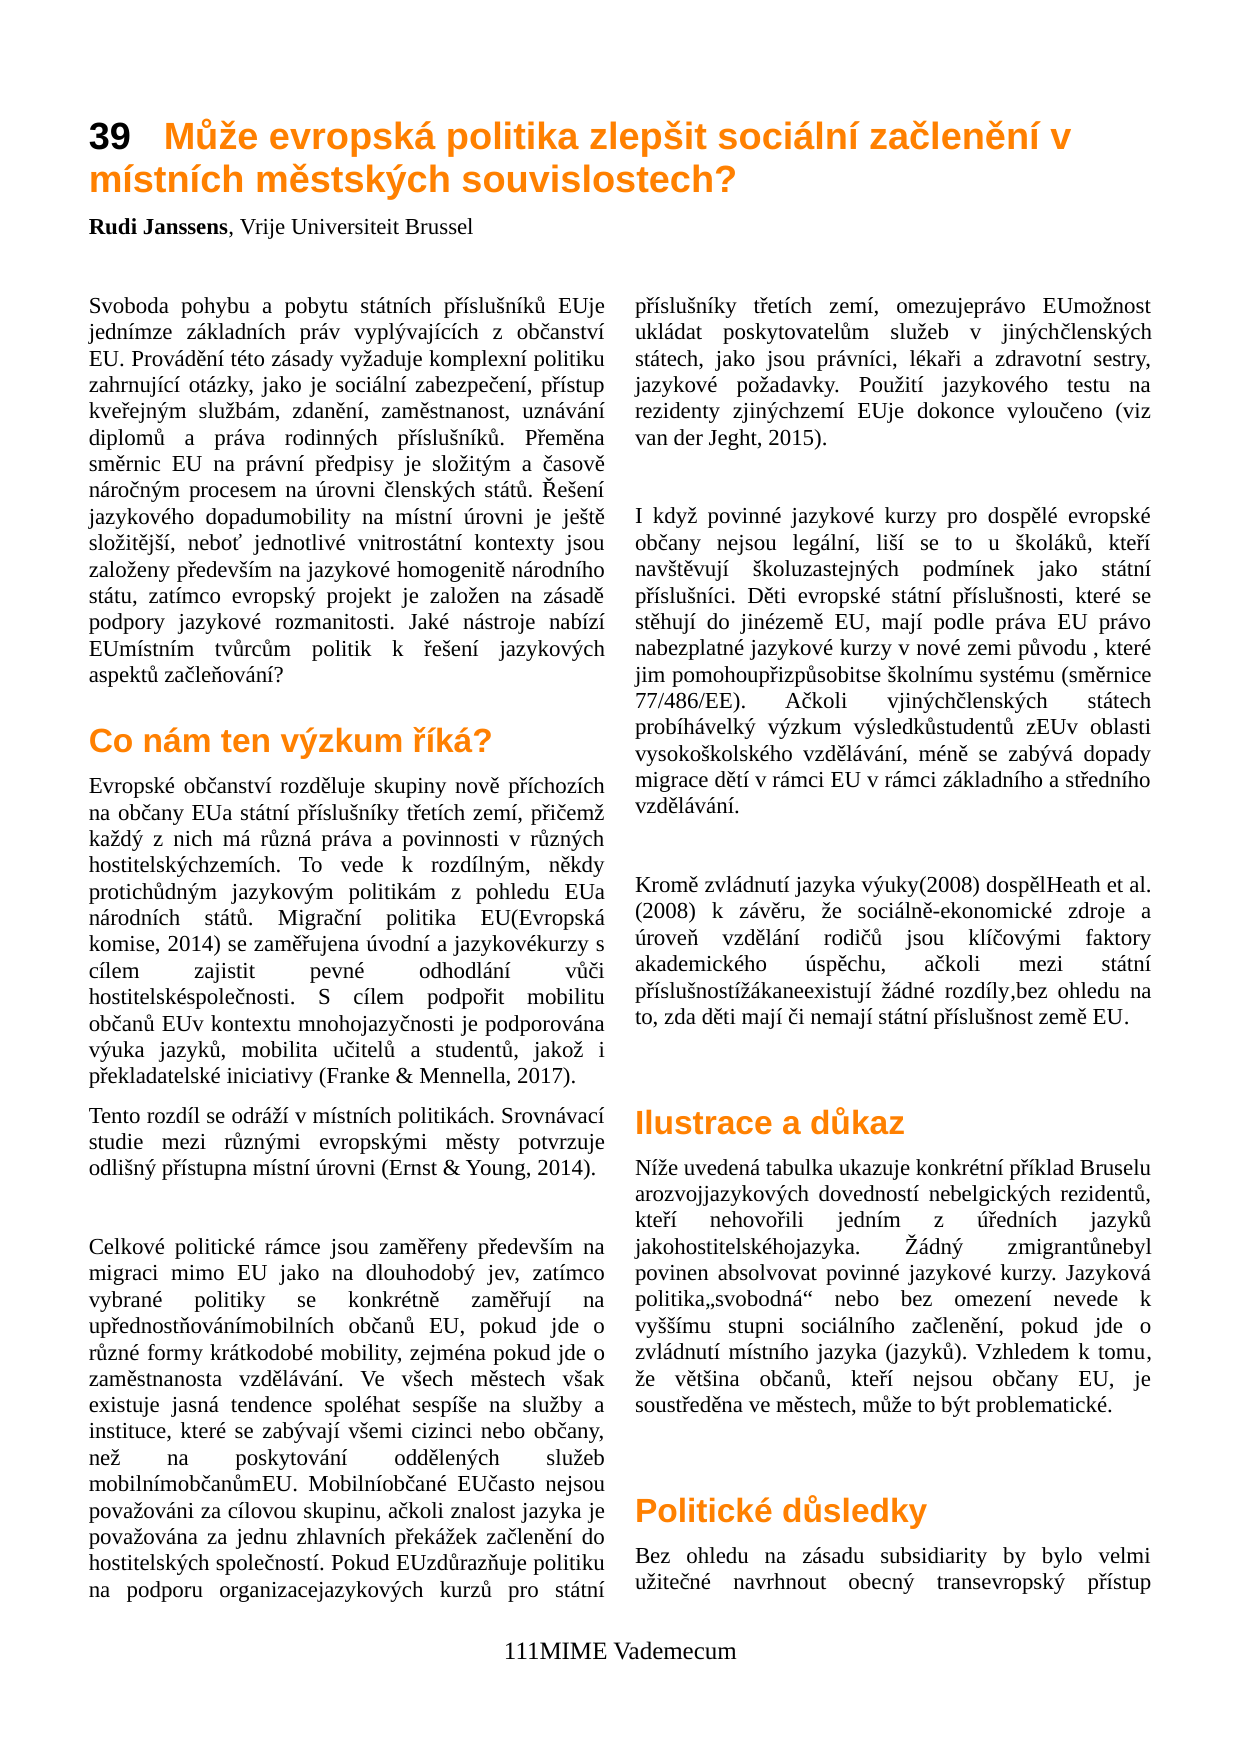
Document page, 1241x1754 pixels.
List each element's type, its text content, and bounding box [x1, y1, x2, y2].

text Evropské občanství rozděluje skupiny nově příchozích na občany EUa státní příslušníky třetích zemí, přičemž každý z nich má různá práva a povinnosti v různých hostitelskýchzemích. To vede k rozdílným, někdy protichůdným jazykovým politikám z pohledu EUa národních států. Migrační politika EU(Evropská komise, 2014) se zaměřujena úvodní a jazykovékurzy s cílem zajistit pevné odhodlání vůči hostitelskéspolečnosti. S cílem podpořit mobilitu občanů EUv kontextu mnohojazyčnosti je podporována výuka jazyků, mobilita učitelů a studentů, jakož i překladatelské iniciativy (Franke & Mennella, 2017). [88, 772, 605, 1089]
text Svoboda pohybu a pobytu státních příslušníků EUje jednímze základních práv vyplývajících z občanství EU. Provádění této zásady vyžaduje komplexní politiku zahrnující otázky, jako je sociální zabezpečení, přístup kveřejným službám, zdanění, zaměstnanost, uznávání diplomů a práva rodinných příslušníků. Přeměna směrnic EU na právní předpisy je složitým a časově náročným procesem na úrovni členských států. Řešení jazykového dopadumobility na místní úrovni je ještě složitější, neboť jednotlivé vnitrostátní kontexty jsou založeny především na jazykové homogenitě národního státu, zatímco evropský projekt je založen na zásadě podpory jazykové rozmanitosti. Jaké nástroje nabízí EUmístním tvůrcům politik k řešení jazykových aspektů začleňování? [88, 292, 605, 687]
text Celkové politické rámce jsou zaměřeny především na migraci mimo EU jako na dlouhodobý jev, zatímco vybrané politiky se konkrétně zaměřují na upřednostňovánímobilních občanů EU, pokud jde o různé formy krátkodobé mobility, zejména pokud jde o zaměstnanosta vzdělávání. Ve všech městech však existuje jasná tendence spoléhat sespíše na služby a instituce, které se zabývají všemi cizinci nebo občany, než na poskytování oddělených služeb mobilnímobčanůmEU. Mobilníobčané EUčasto nejsou považováni za cílovou skupinu, ačkoli znalost jazyka je považována za jednu zhlavních překážek začlenění do hostitelských společností. Pokud EUzdůrazňuje politiku na podporu organizacejazykových kurzů pro státní [88, 1233, 605, 1602]
text příslušníky třetích zemí, omezujeprávo EUmožnost ukládat poskytovatelům služeb v jinýchčlenských státech, jako jsou právníci, lékaři a zdravotní sestry, jazykové požadavky. Použití jazykového testu na rezidenty zjinýchzemí EUje dokonce vyloučeno (viz van der Jeght, 2015). [635, 292, 1152, 450]
subtitle Může evropská politika zlepšit sociální začlenění v místních městských souvislostech? [88, 113, 1152, 201]
text Níže uvedená tabulka ukazuje konkrétní příklad Bruselu arozvojjazykových dovedností nebelgických rezidentů, kteří nehovořili jedním z úředních jazyků jakohostitelskéhojazyka. Žádný zmigrantůnebyl povinen absolvovat povinné jazykové kurzy. Jazyková politika„svobodná“ nebo bez omezení nevede k vyššímu stupni sociálního začlenění, pokud jde o zvládnutí místního jazyka (jazyků). Vzhledem k tomu, že většina občanů, kteří nejsou občany EU, je soustředěna ve městech, může to být problematické. [635, 1154, 1152, 1417]
text I když povinné jazykové kurzy pro dospělé evropské občany nejsou legální, liší se to u školáků, kteří navštěvují školuzastejných podmínek jako státní příslušníci. Děti evropské státní příslušnosti, které se stěhují do jinézemě EU, mají podle práva EU právo nabezplatné jazykové kurzy v nové zemi původu , které jim pomohoupřizpůsobitse školnímu systému (směrnice 77/486/EE). Ačkoli vjinýchčlenských státech probíhávelký výzkum výsledkůstudentů zEUv oblasti vysokoškolského vzdělávání, méně se zabývá dopady migrace dětí v rámci EU v rámci základního a středního vzdělávání. [635, 503, 1152, 819]
subtitle Ilustrace a důkaz [635, 1103, 1152, 1141]
text Kromě zvládnutí jazyka výuky(2008) dospělHeath et al. (2008) k závěru, že sociálně-ekonomické zdroje a úroveň vzdělání rodičů jsou klíčovými faktory akademického úspěchu, ačkoli mezi státní příslušnostížákaneexistují žádné rozdíly,bez ohledu na to, zda děti mají či nemají státní příslušnost země EU. [635, 871, 1152, 1029]
text Bez ohledu na zásadu subsidiarity by bylo velmi užitečné navrhnout obecný transevropský přístup [635, 1542, 1152, 1594]
subtitle Politické důsledky [635, 1491, 1152, 1529]
text Rudi Janssens, Vrije Universiteit Brussel [88, 213, 1152, 240]
text Tento rozdíl se odráží v místních politikách. Srovnávací studie mezi různými evropskými městy potvrzuje odlišný přístupna místní úrovni (Ernst & Young, 2014). [88, 1102, 605, 1181]
subtitle Co nám ten výzkum říká? [88, 721, 605, 760]
